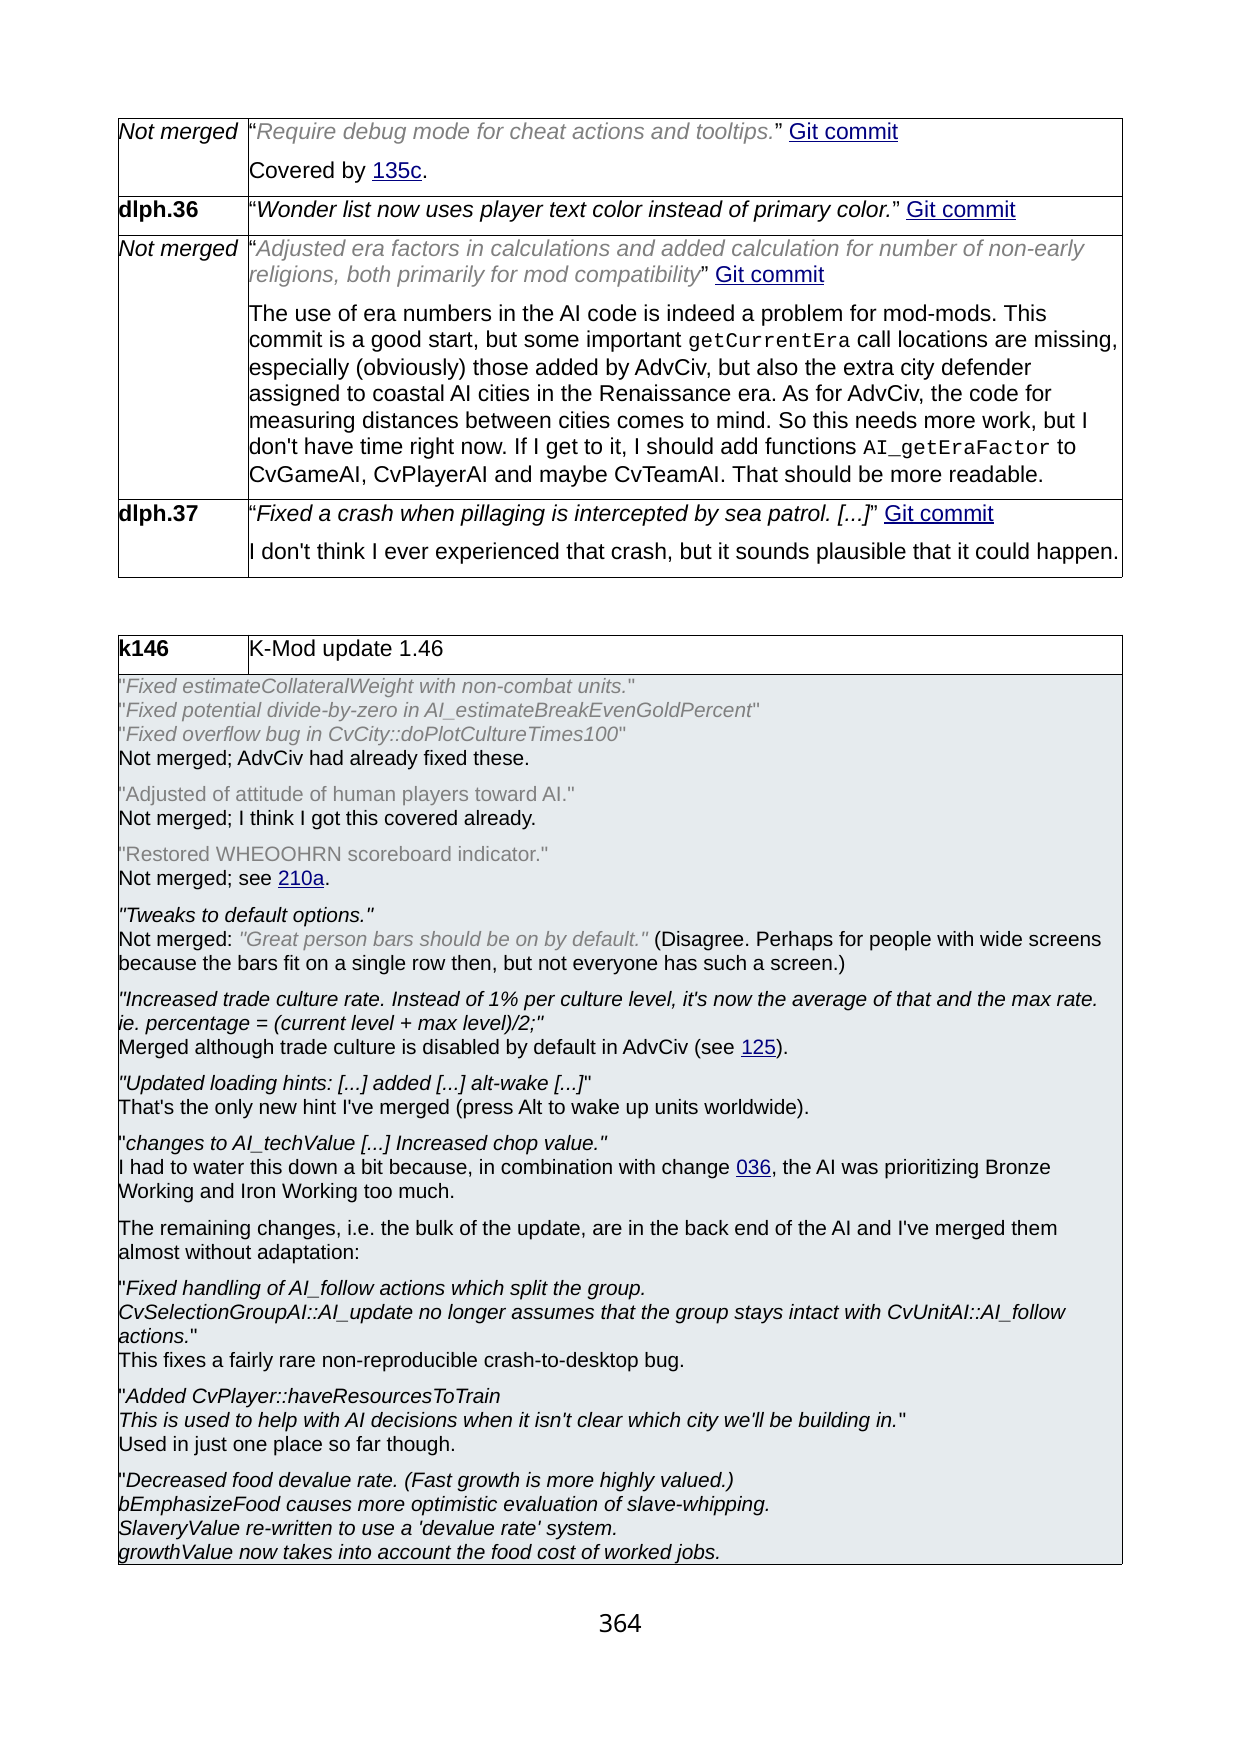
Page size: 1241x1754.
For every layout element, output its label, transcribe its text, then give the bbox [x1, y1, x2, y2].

table_header K-Mod update 1.46 [249, 636, 1122, 673]
table_cell "Fixed estimateCollateralWeight with non-combat units." "Fixed potential divide-by-zero in AI_estimateBreakEvenGoldPercent" "Fixed overflow bug in CvCity::doPlotCultureTimes100" Not merged; AdvCiv had already fixed these. "Adjusted of attitude of human players toward AI." Not merged; I think I got this covered already. "Restored WHEOOHRN scoreboard indicator." Not merged; see 210a. "Tweaks to default options." Not merged: "Great person bars should be on by default." (Disagree. Perhaps for people with wide screens because the bars fit on a single row then, but not everyone has such a screen.) "Increased trade culture rate. Instead of 1% per culture level, it's now the average of that and the max rate. ie. percentage = (current level + max level)/2;" Merged although trade culture is disabled by default in AdvCiv (see 125). "Updated loading hints: [...] added [...] alt-wake [...]" That's the only new hint I've merged (press Alt to wake up units worldwide). "changes to AI_techValue [...] Increased chop value." I had to water this down a bit because, in combination with change 036, the AI was prioritizing Bronze Working and Iron Working too much. The remaining changes, i.e. the bulk of the update, are in the back end of the AI and I've merged them almost without adaptation: "Fixed handling of AI_follow actions which split the group. CvSelectionGroupAI::AI_update no longer assumes that the group stays intact with CvUnitAI::AI_follow actions." This fixes a fairly rare non-reproducible crash-to-desktop bug. "Added CvPlayer::haveResourcesToTrain This is used to help with AI decisions when it isn't clear which city we'll be building in." Used in just one place so far though. "Decreased food devalue rate. (Fast growth is more highly valued.) bEmphasizeFood causes more optimistic evaluation of slave-whipping. SlaveryValue re-written to use a 'devalue rate' system. growthValue now takes into account the food cost of worked jobs. [119, 675, 1122, 1564]
table_cell “Wonder list now uses player text color instead of primary color.” Git commit [249, 197, 1122, 234]
table_header k146 [119, 636, 248, 673]
table_cell Not merged [119, 119, 248, 196]
table_cell dlph.36 [119, 197, 248, 234]
table_cell “Adjusted era factors in calculations and added calculation for number of non-early religions, both primarily for mod compatibility” Git commit The use of era numbers in the AI code is indeed a problem for mod-mods. This commit is a good start, but some important getCurrentEra call locations are missing, especially (obviously) those added by AdvCiv, but also the extra city defender assigned to coastal AI cities in the Renaissance era. As for AdvCiv, the code for measuring distances between cities comes to mind. So this needs more work, but I don't have time right now. If I get to it, I should add functions AI_getEraFactor to CvGameAI, CvPlayerAI and maybe CvTeamAI. That should be more readable. [249, 236, 1122, 499]
table_cell dlph.37 [119, 500, 248, 577]
table_cell “Require debug mode for cheat actions and tooltips.” Git commit Covered by 135c. [249, 119, 1122, 196]
table_cell Not merged [119, 236, 248, 499]
table_cell “Fixed a crash when pillaging is intercepted by sea patrol. [...]” Git commit I don't think I ever experienced that crash, but it sounds plausible that it could happen. [249, 500, 1122, 577]
